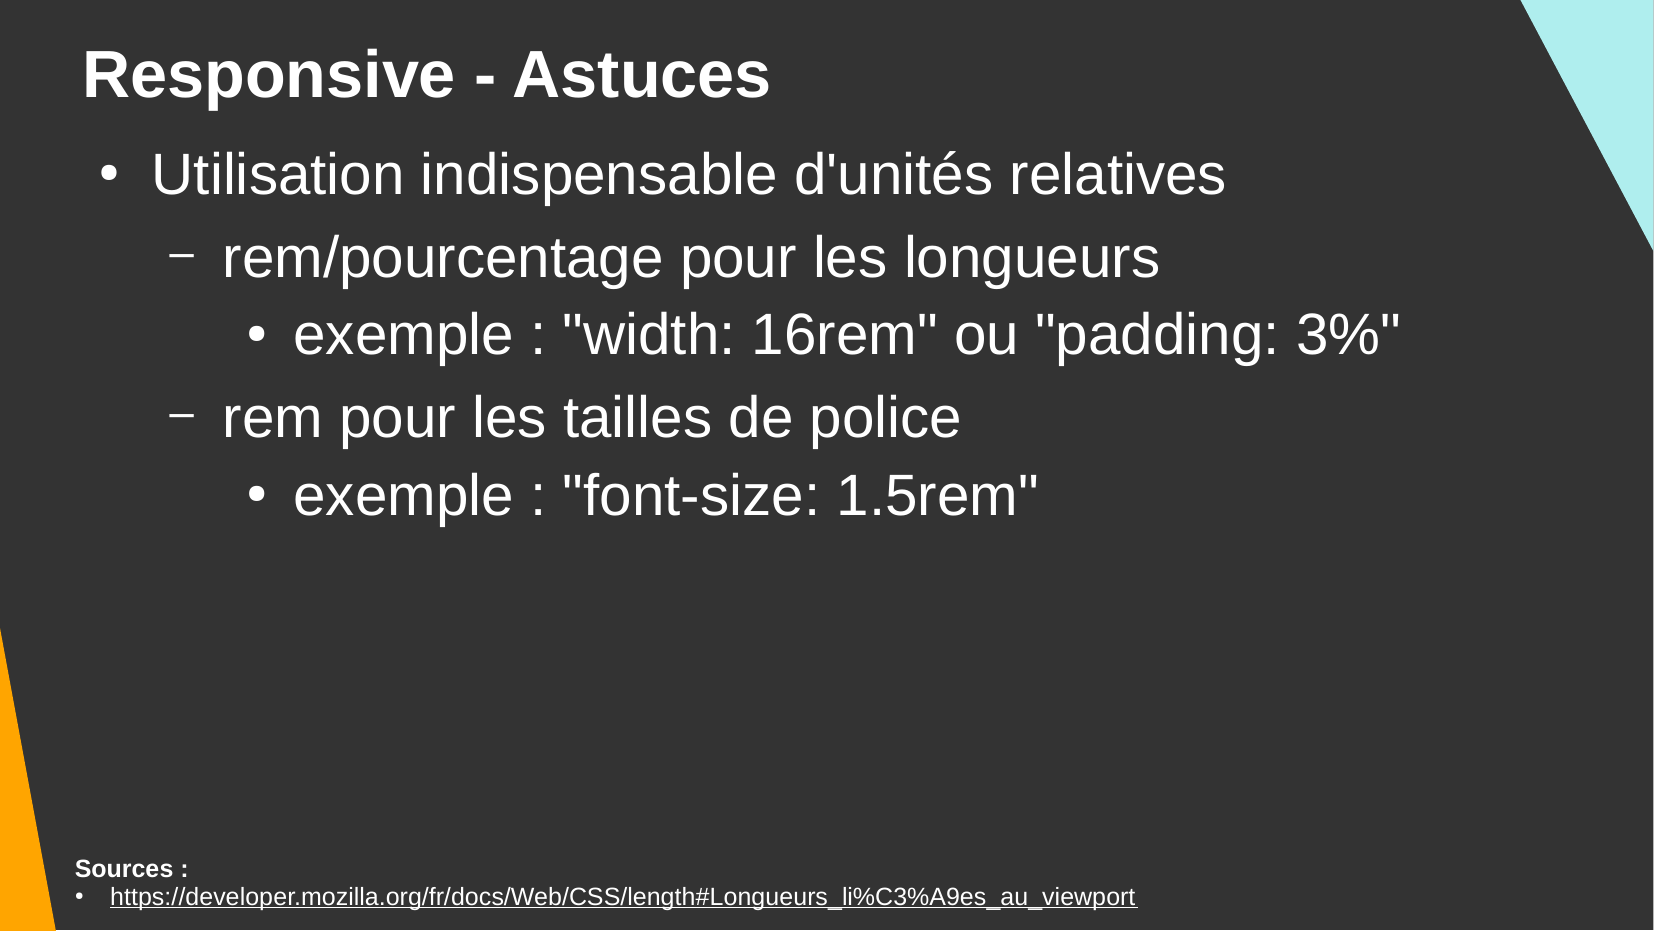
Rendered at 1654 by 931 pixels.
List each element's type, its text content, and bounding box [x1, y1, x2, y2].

title Responsive - Astuces [82, 37, 1571, 112]
text_box [0, 628, 56, 931]
list Utilisation indispensable d'unités relatives rem/pourcentage pour les longueurs exemple : "width: 16rem" ou "padding: 3%" rem pour les tailles de police exemple : "font-size: 1.5rem" [80, 141, 1605, 662]
text_box [1520, 0, 1654, 253]
text_box Sources : https://developer.mozilla.org/fr/docs/Web/CSS/length#Longueurs_li%C3%A9es_au_viewport [60, 847, 1546, 928]
